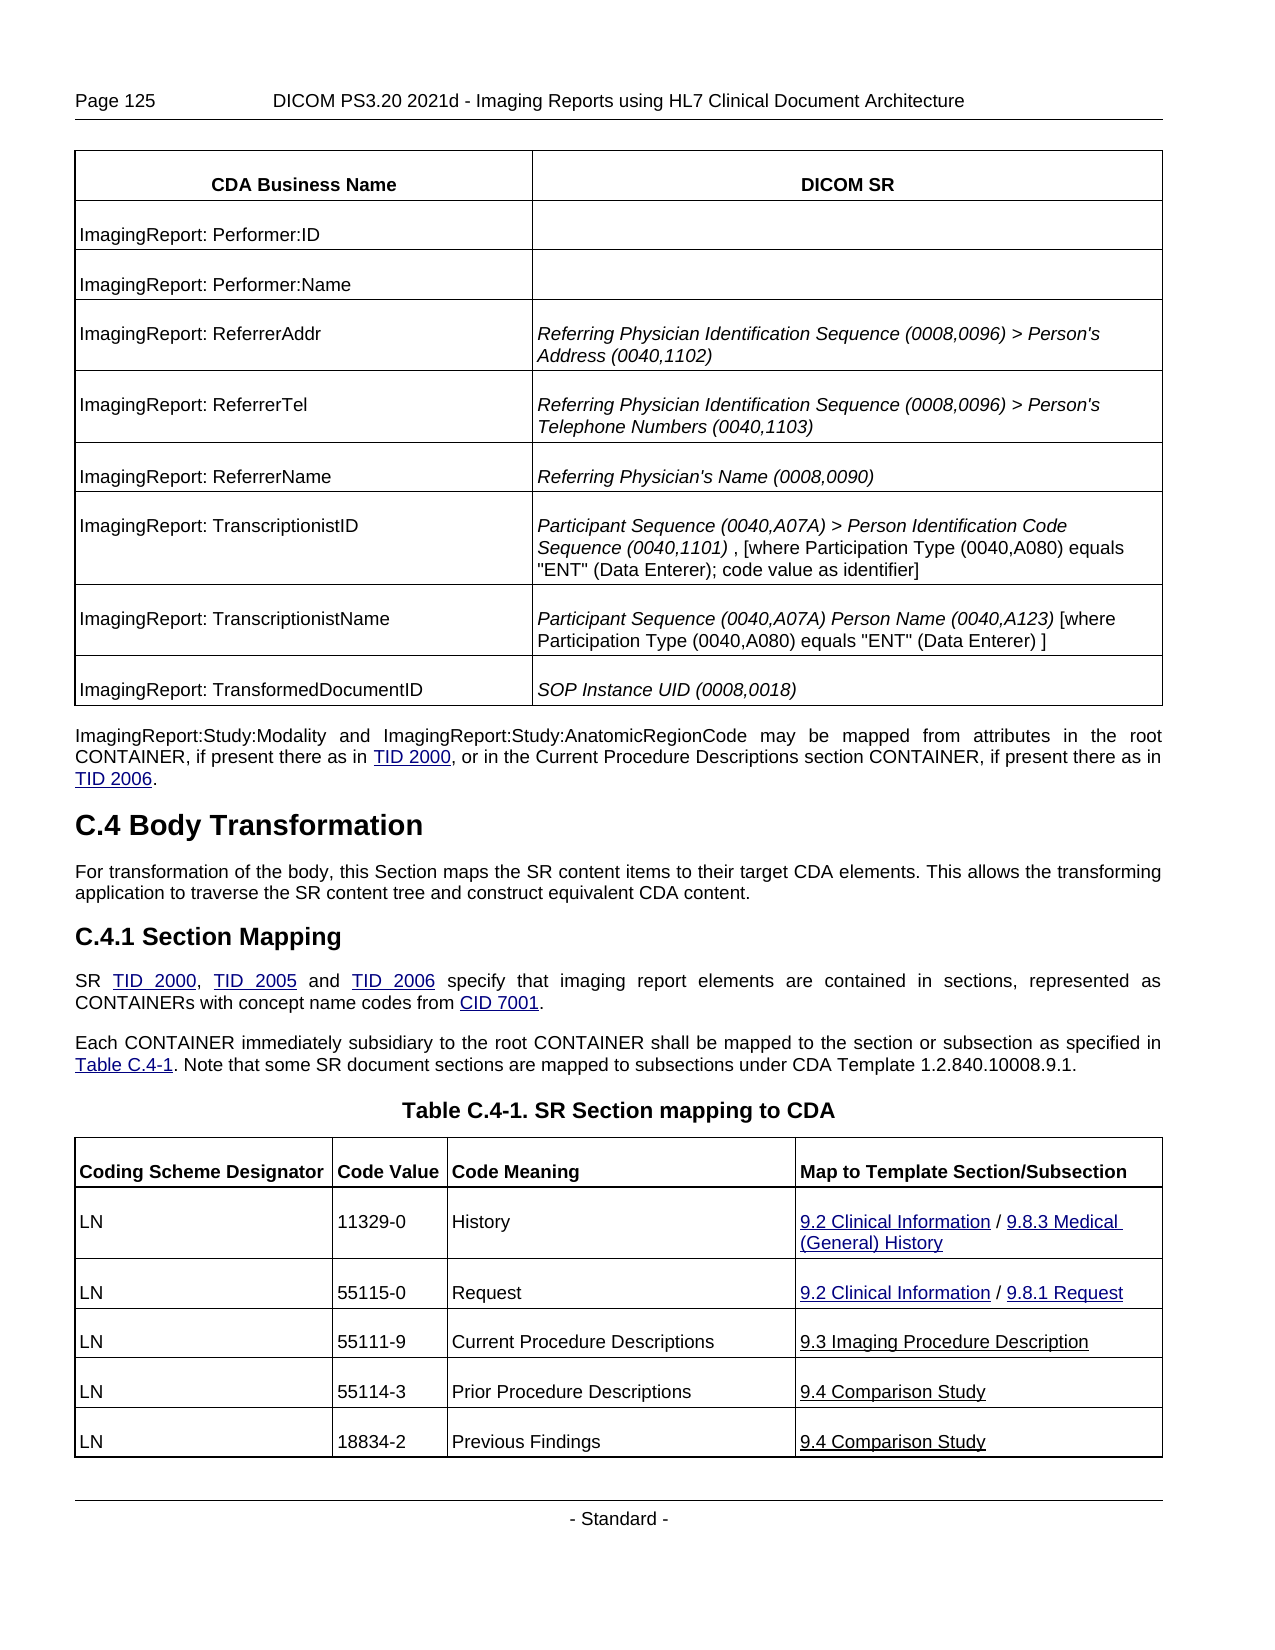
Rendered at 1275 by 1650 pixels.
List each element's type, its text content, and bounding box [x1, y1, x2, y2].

table_cell ImagingReport: ReferrerName [76, 443, 532, 491]
table_cell Request [448, 1259, 795, 1307]
table_cell ImagingReport: ReferrerAddr [76, 300, 532, 370]
text Each CONTAINER immediately subsidiary to the root CONTAINER shall be mapped to the section or subsection as specified in Table C.4-1. Note that some SR document sections are mapped to subsections under CDA Template 1.2.840.10008.9.1. [75, 1032, 1162, 1075]
table_cell 18834-2 [333, 1408, 447, 1456]
table_cell 9.2 Clinical Information / 9.8.1 Request [796, 1259, 1162, 1307]
table_cell 55111-9 [333, 1309, 447, 1357]
table_cell Participant Sequence (0040,A07A) Person Name (0040,A123) [where Participation Type (0040,A080) equals "ENT" (Data Enterer) ] [533, 585, 1162, 655]
table_cell 9.3 Imaging Procedure Description [796, 1309, 1162, 1357]
table_cell LN [76, 1188, 332, 1258]
table_cell Prior Procedure Descriptions [448, 1358, 795, 1407]
table_cell LN [76, 1358, 332, 1407]
table_cell ImagingReport: TranscriptionistID [76, 492, 532, 584]
table_cell SOP Instance UID (0008,0018) [533, 656, 1162, 705]
table_cell ImagingReport: TranscriptionistName [76, 585, 532, 655]
table_cell Referring Physician Identification Sequence (0008,0096) > Person's Telephone Numbers (0040,1103) [533, 371, 1162, 442]
text SR TID 2000, TID 2005 and TID 2006 specify that imaging report elements are contained in sections, represented as CONTAINERs with concept name codes from CID 7001. [75, 970, 1162, 1013]
table_cell [533, 250, 1162, 299]
table_header DICOM SR [533, 151, 1162, 200]
table_cell 9.4 Comparison Study [796, 1358, 1162, 1407]
table_cell 55114-3 [333, 1358, 447, 1407]
table_cell Previous Findings [448, 1408, 795, 1456]
table_cell ImagingReport: TransformedDocumentID [76, 656, 532, 705]
table_header Code Value [333, 1138, 447, 1186]
text Table C.4-1. SR Section mapping to CDA [75, 1097, 1162, 1123]
table_cell LN [76, 1408, 332, 1456]
table_cell Referring Physician Identification Sequence (0008,0096) > Person's Address (0040,1102) [533, 300, 1162, 370]
text C.4 Body Transformation [75, 808, 1162, 842]
table_cell Current Procedure Descriptions [448, 1309, 795, 1357]
table_cell [533, 201, 1162, 249]
table_cell ImagingReport: Performer:ID [76, 201, 532, 249]
text For transformation of the body, this Section maps the SR content items to their target CDA elements. This allows the transforming application to traverse the SR content tree and construct equivalent CDA content. [75, 861, 1162, 904]
table_header Map to Template Section/Subsection [796, 1138, 1162, 1186]
table_cell ImagingReport: ReferrerTel [76, 371, 532, 442]
table_cell LN [76, 1259, 332, 1307]
table_header Coding Scheme Designator [76, 1138, 332, 1186]
table_cell 9.2 Clinical Information / 9.8.3 Medical (General) History [796, 1188, 1162, 1258]
text ImagingReport:Study:Modality and ImagingReport:Study:AnatomicRegionCode may be mapped from attributes in the root CONTAINER, if present there as in TID 2000, or in the Current Procedure Descriptions section CONTAINER, if present there as in TID 2006. [75, 725, 1162, 789]
table_cell Participant Sequence (0040,A07A) > Person Identification Code Sequence (0040,1101) , [where Participation Type (0040,A080) equals "ENT" (Data Enterer); code value as identifier] [533, 492, 1162, 584]
table_cell History [448, 1188, 795, 1258]
text C.4.1 Section Mapping [75, 922, 1162, 951]
table_cell ImagingReport: Performer:Name [76, 250, 532, 299]
table_header CDA Business Name [76, 151, 532, 200]
table_cell 9.4 Comparison Study [796, 1408, 1162, 1456]
table_cell Referring Physician's Name (0008,0090) [533, 443, 1162, 491]
table_header Code Meaning [448, 1138, 795, 1186]
table_cell LN [76, 1309, 332, 1357]
table_cell 11329-0 [333, 1188, 447, 1258]
table_cell 55115-0 [333, 1259, 447, 1307]
